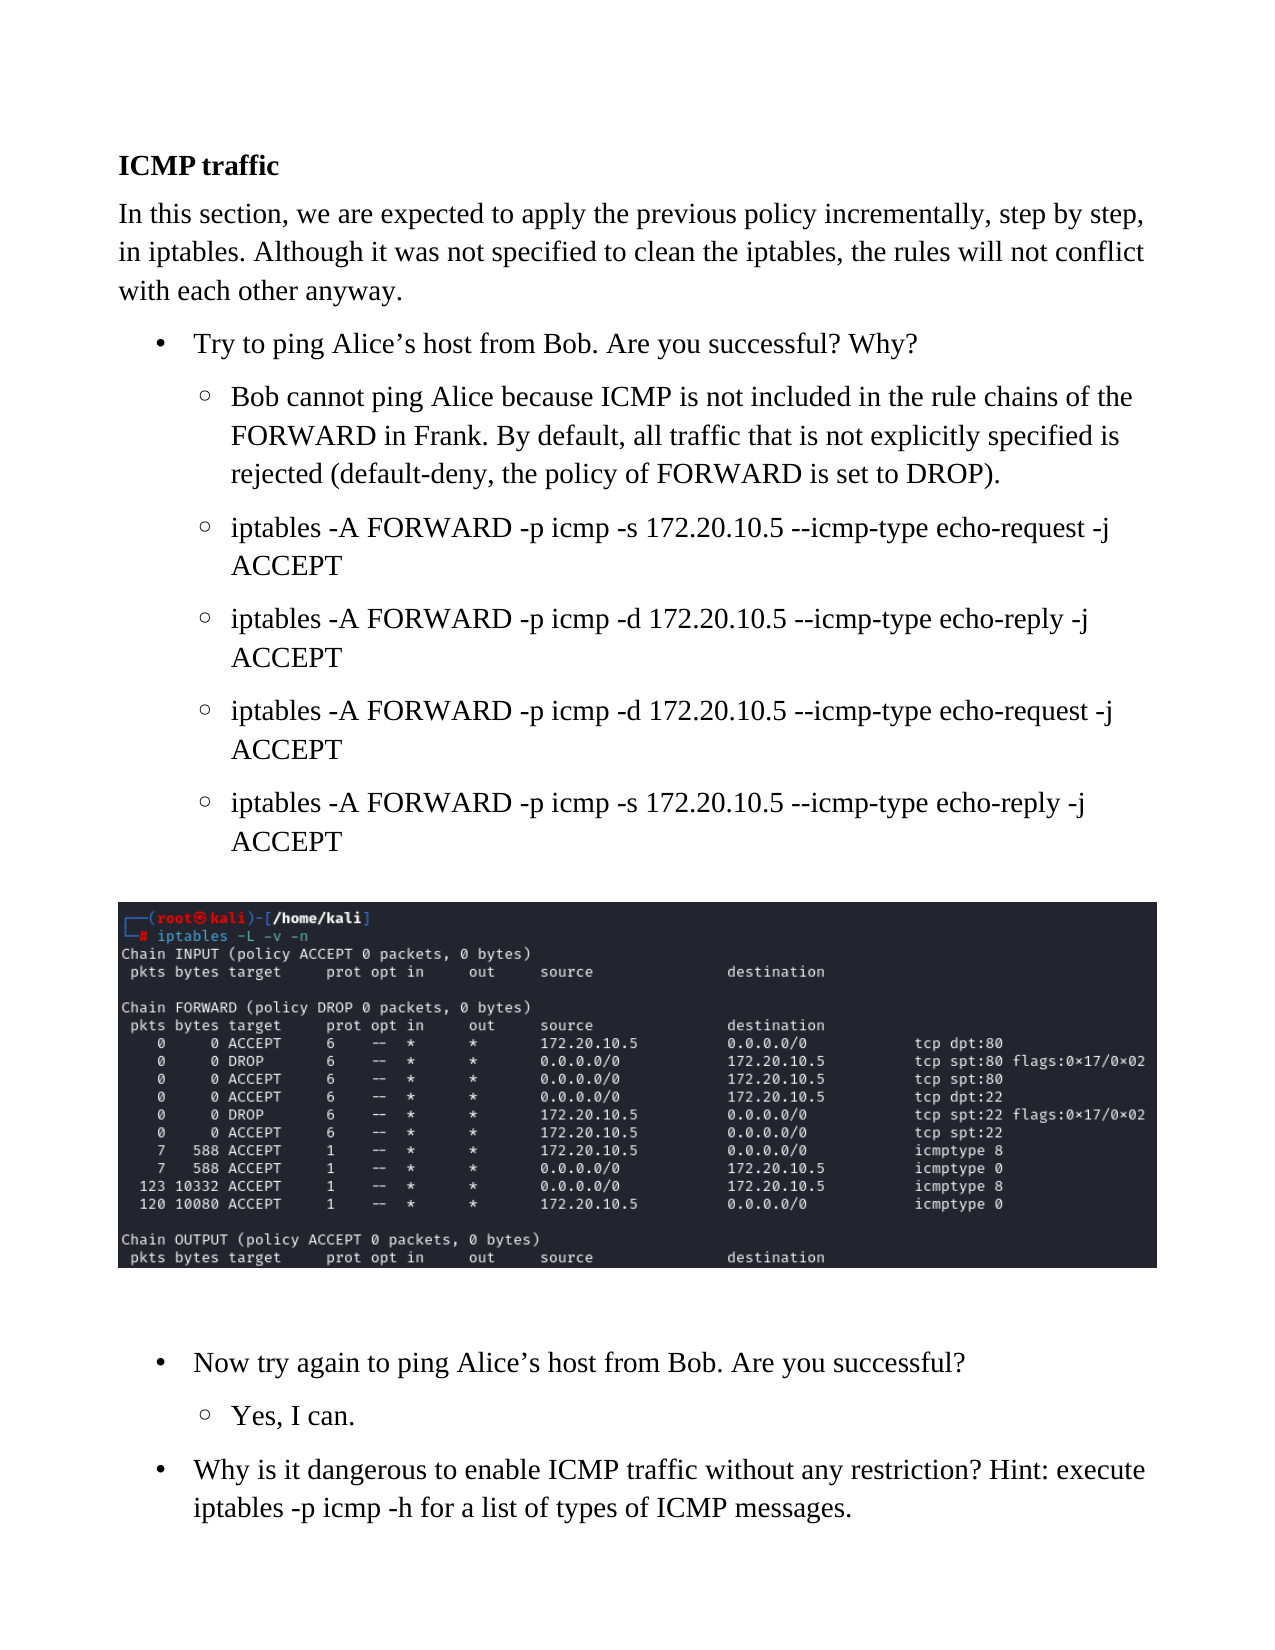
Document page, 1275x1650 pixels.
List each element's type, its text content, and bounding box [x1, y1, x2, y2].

list Why is it dangerous to enable ICMP traffic without any restriction? Hint: execute iptables -p icmp -h for a list of types of ICMP messages. [156, 1452, 1157, 1524]
picture [118, 902, 1157, 1268]
subtitle ICMP traffic [118, 148, 1157, 181]
list Bob cannot ping Alice because ICMP is not included in the rule chains of the FORWARD in Frank. By default, all traffic that is not explicitly specified is rejected (default-deny, the policy of FORWARD is set to DROP). [193, 379, 1157, 490]
list Try to ping Alice’s host from Bob. Are you successful? Why? [156, 326, 1157, 360]
list iptables -A FORWARD -p icmp -d 172.20.10.5 --icmp-type echo-request -j ACCEPT [193, 693, 1157, 765]
list Yes, I can. [193, 1398, 1157, 1432]
text In this section, we are expected to apply the previous policy incrementally, step by step, in iptables. Although it was not specified to clean the iptables, the rules will not conflict with each other anyway. [118, 196, 1157, 307]
list iptables -A FORWARD -p icmp -s 172.20.10.5 --icmp-type echo-reply -j ACCEPT [193, 785, 1157, 857]
list Now try again to ping Alice’s host from Bob. Are you successful? [156, 1345, 1157, 1379]
list iptables -A FORWARD -p icmp -s 172.20.10.5 --icmp-type echo-request -j ACCEPT [193, 510, 1157, 582]
list iptables -A FORWARD -p icmp -d 172.20.10.5 --icmp-type echo-reply -j ACCEPT [193, 601, 1157, 674]
